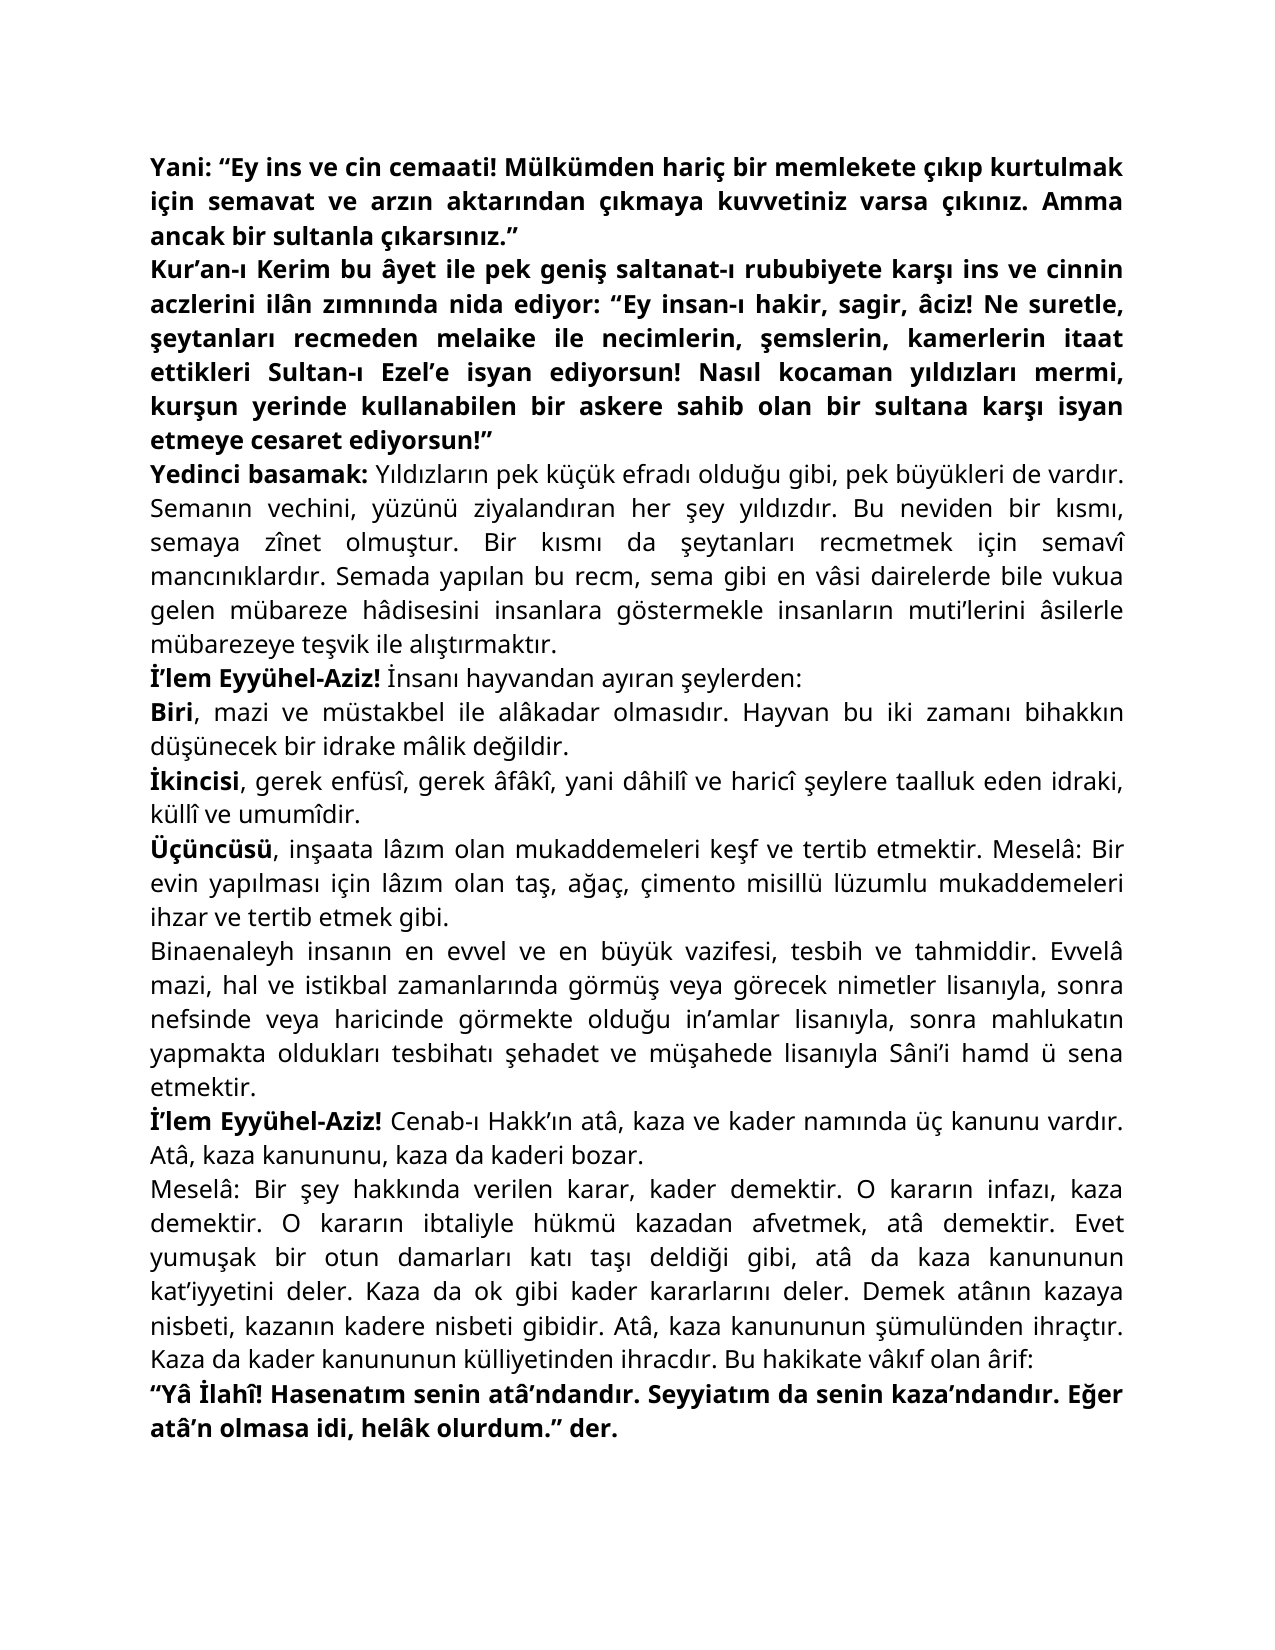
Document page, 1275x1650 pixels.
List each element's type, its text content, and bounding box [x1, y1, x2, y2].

text Üçüncüsü, inşaata lâzım olan mukaddemeleri keşf ve tertib etmektir. Meselâ: Bir evin yapılması için lâzım olan taş, ağaç, çimento misillü lüzumlu mukaddemeleri ihzar ve tertib etmek gibi. [150, 831, 1125, 933]
text Kur’an-ı Kerim bu âyet ile pek geniş saltanat-ı rububiyete karşı ins ve cinnin aczlerini ilân zımnında nida ediyor: “Ey insan-ı hakir, sagir, âciz! Ne suretle, şeytanları recmeden melaike ile necimlerin, şemslerin, kamerlerin itaat ettikleri Sultan-ı Ezel’e isyan ediyorsun! Nasıl kocaman yıldızları mermi, kurşun yerinde kullanabilen bir askere sahib olan bir sultana karşı isyan etmeye cesaret ediyorsun!” [150, 252, 1125, 457]
text İkincisi, gerek enfüsî, gerek âfâkî, yani dâhilî ve haricî şeylere taalluk eden idraki, küllî ve umumîdir. [150, 763, 1125, 831]
text İ’lem Eyyühel-Aziz! Cenab-ı Hakk’ın atâ, kaza ve kader namında üç kanunu vardır. Atâ, kaza kanununu, kaza da kaderi bozar. [150, 1104, 1125, 1172]
text Meselâ: Bir şey hakkında verilen karar, kader demektir. O kararın infazı, kaza demektir. O kararın ibtaliyle hükmü kazadan afvetmek, atâ demektir. Evet yumuşak bir otun damarları katı taşı deldiği gibi, atâ da kaza kanununun kat’iyyetini deler. Kaza da ok gibi kader kararlarını deler. Demek atânın kazaya nisbeti, kazanın kadere nisbeti gibidir. Atâ, kaza kanununun şümulünden ihraçtır. Kaza da kader kanununun külliyetinden ihracdır. Bu hakikate vâkıf olan ârif: [150, 1172, 1125, 1376]
text Biri, mazi ve müstakbel ile alâkadar olmasıdır. Hayvan bu iki zamanı bihakkın düşünecek bir idrake mâlik değildir. [150, 695, 1125, 763]
text Binaenaleyh insanın en evvel ve en büyük vazifesi, tesbih ve tahmiddir. Evvelâ mazi, hal ve istikbal zamanlarında görmüş veya görecek nimetler lisanıyla, sonra nefsinde veya haricinde görmekte olduğu in’amlar lisanıyla, sonra mahlukatın yapmakta oldukları tesbihatı şehadet ve müşahede lisanıyla Sâni’i hamd ü sena etmektir. [150, 933, 1125, 1104]
text “Yâ İlahî! Hasenatım senin atâ’ndandır. Seyyiatım da senin kaza’ndandır. Eğer atâ’n olmasa idi, helâk olurdum.” der. [150, 1376, 1125, 1444]
text Yani: “Ey ins ve cin cemaati! Mülkümden hariç bir memlekete çıkıp kurtulmak için semavat ve arzın aktarından çıkmaya kuvvetiniz varsa çıkınız. Amma ancak bir sultanla çıkarsınız.” [150, 150, 1125, 252]
text Yedinci basamak: Yıldızların pek küçük efradı olduğu gibi, pek büyükleri de vardır. Semanın vechini, yüzünü ziyalandıran her şey yıldızdır. Bu neviden bir kısmı, semaya zînet olmuştur. Bir kısmı da şeytanları recmetmek için semavî mancınıklardır. Semada yapılan bu recm, sema gibi en vâsi dairelerde bile vukua gelen mübareze hâdisesini insanlara göstermekle insanların muti’lerini âsilerle mübarezeye teşvik ile alıştırmaktır. [150, 457, 1125, 661]
text İ’lem Eyyühel-Aziz! İnsanı hayvandan ayıran şeylerden: [150, 661, 1125, 695]
